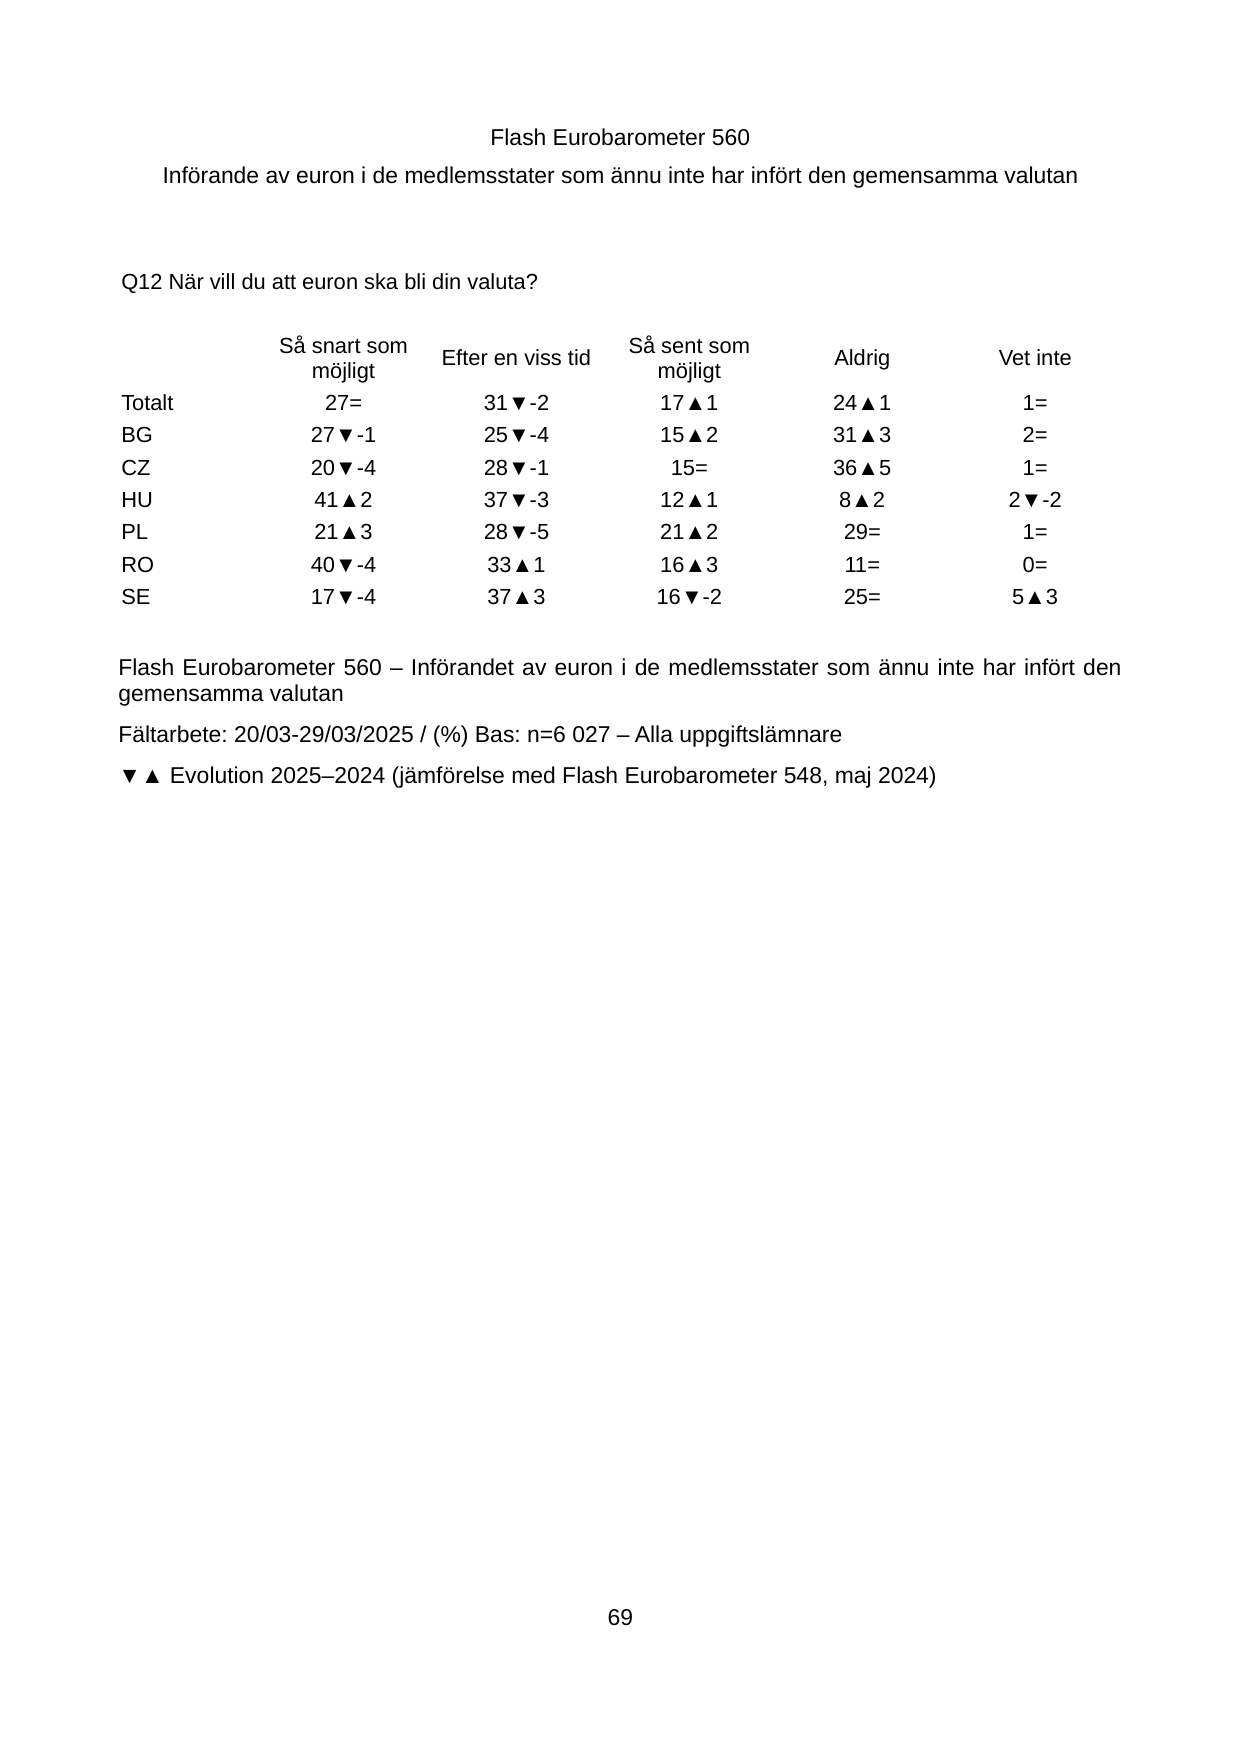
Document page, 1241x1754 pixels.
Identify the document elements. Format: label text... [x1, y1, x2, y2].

table_cell 5▲3 [949, 580, 1121, 613]
table_cell 27= [257, 386, 430, 418]
table_cell 15▲2 [603, 419, 776, 451]
table_cell 12▲1 [603, 483, 776, 516]
table_cell Så snart som möjligt [257, 330, 430, 386]
table_cell [603, 298, 776, 330]
table_cell 21▲3 [257, 516, 430, 548]
table_cell CZ [118, 451, 257, 483]
table_cell SE [118, 580, 257, 613]
table_cell PL [118, 516, 257, 548]
text Flash Eurobarometer 560 – Införandet av euron i de medlemsstater som ännu inte har infört den gemensamma valutan [118, 654, 1122, 706]
table_cell 15= [603, 451, 776, 483]
table_cell 36▲5 [776, 451, 948, 483]
table_cell HU [118, 483, 257, 516]
table_cell Aldrig [776, 330, 948, 386]
table_cell 11= [776, 548, 948, 580]
table_cell RO [118, 548, 257, 580]
table_cell 29= [776, 516, 948, 548]
table_cell 31▼-2 [430, 386, 603, 418]
table_cell [949, 298, 1121, 330]
table_cell [118, 298, 257, 330]
table_cell Efter en viss tid [430, 330, 603, 386]
table_cell 17▲1 [603, 386, 776, 418]
table_cell 37▼-3 [430, 483, 603, 516]
table_cell 25= [776, 580, 948, 613]
table_cell 41▲2 [257, 483, 430, 516]
table_cell 33▲1 [430, 548, 603, 580]
table_cell 37▲3 [430, 580, 603, 613]
table_cell Så sent som möjligt [603, 330, 776, 386]
table_cell 24▲1 [776, 386, 948, 418]
table_cell 21▲2 [603, 516, 776, 548]
table_cell 8▲2 [776, 483, 948, 516]
table_cell 16▼-2 [603, 580, 776, 613]
text ▼▲ Evolution 2025–2024 (jämförelse med Flash Eurobarometer 548, maj 2024) [118, 762, 1122, 788]
table_cell 1= [949, 386, 1121, 418]
table_cell 20▼-4 [257, 451, 430, 483]
table_header Q12 När vill du att euron ska bli din valuta? [118, 265, 1121, 297]
table_cell 1= [949, 451, 1121, 483]
table_cell 1= [949, 516, 1121, 548]
table_cell 2= [949, 419, 1121, 451]
table_cell 0= [949, 548, 1121, 580]
table_cell [257, 298, 430, 330]
table_cell 17▼-4 [257, 580, 430, 613]
table_cell 16▲3 [603, 548, 776, 580]
table_cell Vet inte [949, 330, 1121, 386]
table_cell [776, 298, 948, 330]
table_cell 31▲3 [776, 419, 948, 451]
text Fältarbete: 20/03-29/03/2025 / (%) Bas: n=6 027 – Alla uppgiftslämnare [118, 721, 1122, 747]
table_cell Totalt [118, 386, 257, 418]
table_cell 27▼-1 [257, 419, 430, 451]
table_cell [118, 330, 257, 386]
table_cell BG [118, 419, 257, 451]
table_cell 28▼-5 [430, 516, 603, 548]
table_cell 40▼-4 [257, 548, 430, 580]
table_cell [430, 298, 603, 330]
table_cell 2▼-2 [949, 483, 1121, 516]
table_cell 25▼-4 [430, 419, 603, 451]
table_cell 28▼-1 [430, 451, 603, 483]
